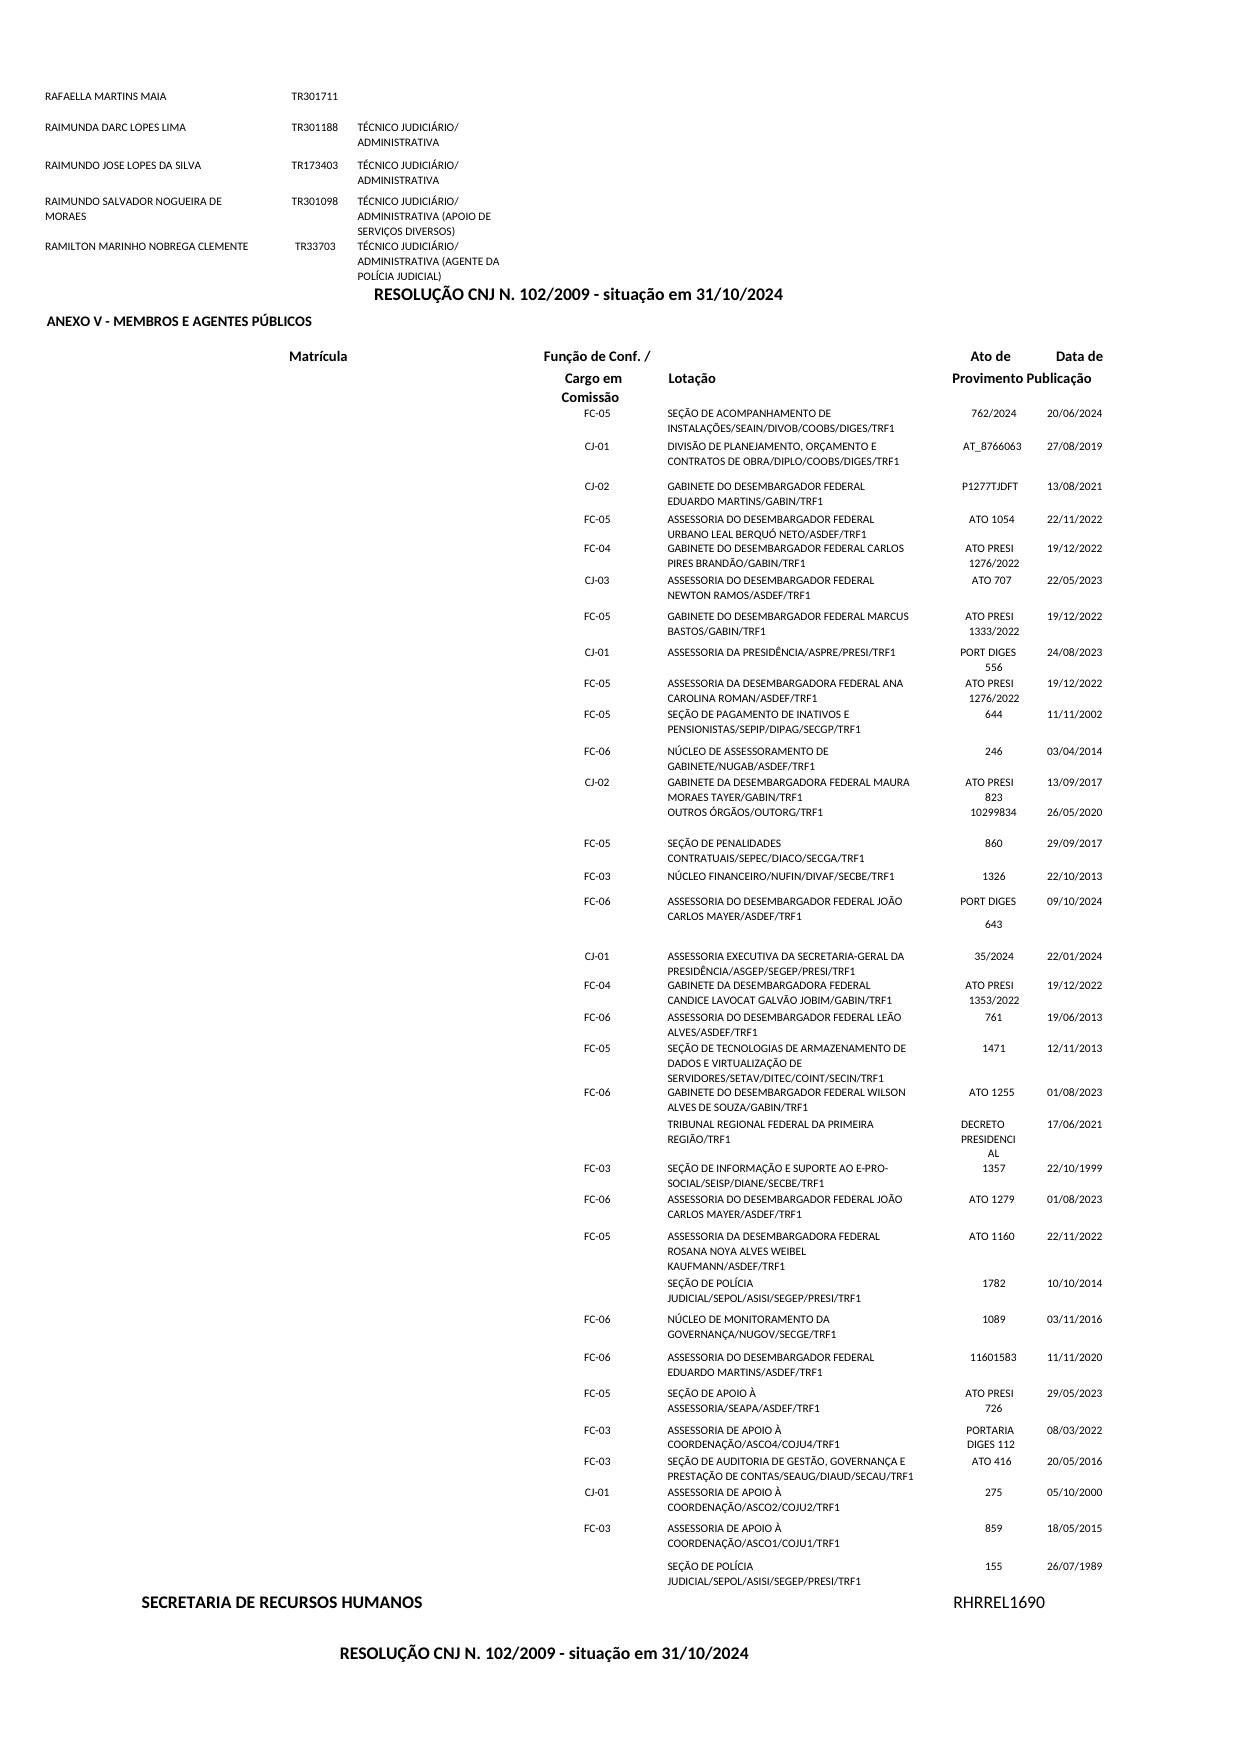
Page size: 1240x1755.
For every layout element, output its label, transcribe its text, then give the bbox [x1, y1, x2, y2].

table_cell 29/09/2017 [1047, 836, 1111, 869]
table_cell 09/10/2024 [1047, 894, 1111, 949]
table_cell ASSESSORIA DA DESEMBARGADORA FEDERAL ANA CAROLINA ROMAN/ASDEF/TRF1 [667, 677, 952, 708]
table_cell 11/11/2020 [1047, 1351, 1111, 1387]
table_cell 01/08/2023 [1047, 1086, 1111, 1117]
table_cell ASSESSORIA DE APOIO À COORDENAÇÃO/ASCO2/COJU2/TRF1 [667, 1485, 961, 1522]
table_cell ATO 1279 [961, 1193, 1047, 1229]
table_cell FC-03 [561, 1522, 667, 1559]
text Matrícula Função de Conf. / Ato de Data de [45, 339, 1103, 367]
table_cell GABINETE DA DESEMBARGADORA FEDERAL CANDICE LAVOCAT GALVÃO JOBIM/GABIN/TRF1 [667, 979, 961, 1010]
table_cell NÚCLEO FINANCEIRO/NUFIN/DIVAF/SECBE/TRF1 [667, 869, 952, 894]
table_cell [357, 89, 542, 120]
table_cell GABINETE DO DESEMBARGADOR FEDERAL MARCUS BASTOS/GABIN/TRF1 [667, 609, 952, 645]
table_cell CJ-01 [561, 949, 667, 979]
table_cell 03/11/2016 [1047, 1313, 1111, 1351]
text RESOLUÇÃO CNJ N. 102/2009 - situação em 31/10/2024 [78, 283, 1079, 305]
table_cell CJ-03 [561, 573, 667, 609]
table_cell PORT DIGES 556 [952, 645, 1047, 677]
table_cell TÉCNICO JUDICIÁRIO/ ADMINISTRATIVA [357, 158, 542, 194]
table_cell 22/05/2023 [1047, 573, 1111, 609]
table_cell FC-03 [561, 1162, 667, 1193]
table_cell FC-06 [561, 894, 667, 949]
table_cell SEÇÃO DE AUDITORIA DE GESTÃO, GOVERNANÇA E PRESTAÇÃO DE CONTAS/SEAUG/DIAUD/SECAU/TRF1 [667, 1454, 961, 1485]
table_cell AT_8766063 [952, 440, 1047, 479]
table_cell 22/11/2022 [1047, 1229, 1111, 1277]
table_cell ASSESSORIA DO DESEMBARGADOR FEDERAL JOÃO CARLOS MAYER/ASDEF/TRF1 [667, 894, 952, 949]
table_cell RAMILTON MARINHO NOBREGA CLEMENTE [45, 239, 284, 283]
table_cell FC-06 [561, 1351, 667, 1387]
table_cell GABINETE DA DESEMBARGADORA FEDERAL MAURA MORAES TAYER/GABIN/TRF1 [667, 775, 952, 805]
table_cell [561, 1277, 667, 1313]
table_cell 12/11/2013 [1047, 1041, 1111, 1086]
table_cell CJ-02 [561, 775, 667, 805]
table_cell ATO PRESI 1276/2022 [952, 542, 1047, 573]
table_cell TR33703 [284, 239, 357, 283]
table_cell ATO PRESI 1276/2022 [952, 677, 1047, 708]
table_cell [561, 1117, 667, 1162]
table_cell 10299834 [952, 805, 1047, 836]
table_cell 20/05/2016 [1047, 1454, 1111, 1485]
table_cell NÚCLEO DE ASSESSORAMENTO DE GABINETE/NUGAB/ASDEF/TRF1 [667, 744, 952, 775]
table_cell ATO PRESI 726 [961, 1387, 1047, 1423]
table_cell [561, 805, 667, 836]
table_header SECRETARIA DE RECURSOS HUMANOS RESOLUÇÃO CNJ N. 102/2009 - situação em 31/10/2024 [45, 1591, 938, 1665]
table_header Cargo em Comissão [561, 369, 667, 407]
table_cell FC-05 [561, 609, 667, 645]
table_cell 155 [961, 1559, 1047, 1591]
table_cell ASSESSORIA DO DESEMBARGADOR FEDERAL EDUARDO MARTINS/ASDEF/TRF1 [667, 1351, 961, 1387]
table_cell ASSESSORIA DO DESEMBARGADOR FEDERAL JOÃO CARLOS MAYER/ASDEF/TRF1 [667, 1193, 961, 1229]
table_cell FC-05 [561, 708, 667, 744]
table_cell RAIMUNDO JOSE LOPES DA SILVA [45, 158, 284, 194]
table_cell DIVISÃO DE PLANEJAMENTO, ORÇAMENTO E CONTRATOS DE OBRA/DIPLO/COOBS/DIGES/TRF1 [667, 440, 952, 479]
table_cell SEÇÃO DE ACOMPANHAMENTO DE INSTALAÇÕES/SEAIN/DIVOB/COOBS/DIGES/TRF1 [667, 407, 952, 440]
table_cell FC-05 [561, 512, 667, 542]
table_cell CJ-01 [561, 1485, 667, 1522]
table_cell FC-05 [561, 836, 667, 869]
table_cell 22/11/2022 [1047, 512, 1111, 542]
table_cell 22/10/2013 [1047, 869, 1111, 894]
table_cell ASSESSORIA DE APOIO À COORDENAÇÃO/ASCO4/COJU4/TRF1 [667, 1423, 961, 1454]
table_cell FC-04 [561, 542, 667, 573]
table_cell 26/05/2020 [1047, 805, 1111, 836]
table_cell 22/10/1999 [1047, 1162, 1111, 1193]
table_cell ATO PRESI 1333/2022 [952, 609, 1047, 645]
table_cell FC-05 [561, 1387, 667, 1423]
table_cell 18/05/2015 [1047, 1522, 1111, 1559]
table_cell OUTROS ÓRGÃOS/OUTORG/TRF1 [667, 805, 952, 836]
table_cell NÚCLEO DE MONITORAMENTO DA GOVERNANÇA/NUGOV/SECGE/TRF1 [667, 1313, 961, 1351]
table_cell TR301711 [284, 89, 357, 120]
table_cell 26/07/1989 [1047, 1559, 1111, 1591]
table_cell 03/04/2014 [1047, 744, 1111, 775]
table_cell 35/2024 [961, 949, 1047, 979]
table_cell CJ-02 [561, 479, 667, 512]
table_cell ASSESSORIA EXECUTIVA DA SECRETARIA-GERAL DA PRESIDÊNCIA/ASGEP/SEGEP/PRESI/TRF1 [667, 949, 961, 979]
table_cell FC-03 [561, 1454, 667, 1485]
table_cell 22/01/2024 [1047, 949, 1111, 979]
table_cell ATO 1054 [952, 512, 1047, 542]
table_cell 19/12/2022 [1047, 979, 1111, 1010]
table_cell FC-06 [561, 1010, 667, 1041]
table_cell CJ-01 [561, 440, 667, 479]
table_cell 761 [961, 1010, 1047, 1041]
table_cell 13/08/2021 [1047, 479, 1111, 512]
table_cell 1089 [961, 1313, 1047, 1351]
table_cell P1277TJDFT [952, 479, 1047, 512]
table_cell [561, 1559, 667, 1591]
table_cell GABINETE DO DESEMBARGADOR FEDERAL CARLOS PIRES BRANDÃO/GABIN/TRF1 [667, 542, 952, 573]
table_cell 1782 [961, 1277, 1047, 1313]
table_cell FC-04 [561, 979, 667, 1010]
table_cell 19/06/2013 [1047, 1010, 1111, 1041]
table_cell SEÇÃO DE INFORMAÇÃO E SUPORTE AO E-PRO- SOCIAL/SEISP/DIANE/SECBE/TRF1 [667, 1162, 961, 1193]
table_cell [952, 918, 961, 949]
table_cell RAIMUNDO SALVADOR NOGUEIRA DE MORAES [45, 194, 284, 239]
table_cell TÉCNICO JUDICIÁRIO/ ADMINISTRATIVA (APOIO DE SERVIÇOS DIVERSOS) [357, 194, 542, 239]
table_cell 17/06/2021 [1047, 1117, 1111, 1162]
table_cell RAIMUNDA DARC LOPES LIMA [45, 120, 284, 158]
table_cell 19/12/2022 [1047, 677, 1111, 708]
table_cell 29/05/2023 [1047, 1387, 1111, 1423]
table_cell 24/08/2023 [1047, 645, 1111, 677]
table_cell 13/09/2017 [1047, 775, 1111, 805]
table_cell FC-05 [561, 1229, 667, 1277]
table_cell 643 [961, 918, 1047, 949]
table_cell 860 [952, 836, 1047, 869]
table_cell TR173403 [284, 158, 357, 194]
table_cell SEÇÃO DE TECNOLOGIAS DE ARMAZENAMENTO DE DADOS E VIRTUALIZAÇÃO DE SERVIDORES/SETAV/DITEC/COINT/SECIN/TRF1 [667, 1041, 961, 1086]
table_cell ASSESSORIA DO DESEMBARGADOR FEDERAL URBANO LEAL BERQUÓ NETO/ASDEF/TRF1 [667, 512, 952, 542]
table_cell 1326 [952, 869, 1047, 894]
table_cell TRIBUNAL REGIONAL FEDERAL DA PRIMEIRA REGIÃO/TRF1 [667, 1117, 961, 1162]
table_cell FC-05 [561, 407, 667, 440]
table_cell ATO 1160 [961, 1229, 1047, 1277]
table_cell PORT DIGES [952, 894, 1047, 917]
table_cell GABINETE DO DESEMBARGADOR FEDERAL EDUARDO MARTINS/GABIN/TRF1 [667, 479, 952, 512]
table_cell TR301098 [284, 194, 357, 239]
table_cell 1471 [961, 1041, 1047, 1086]
table_cell 859 [961, 1522, 1047, 1559]
table_cell SEÇÃO DE APOIO À ASSESSORIA/SEAPA/ASDEF/TRF1 [667, 1387, 961, 1423]
table_cell TR301188 [284, 120, 357, 158]
table_cell TÉCNICO JUDICIÁRIO/ ADMINISTRATIVA [357, 120, 542, 158]
table_cell GABINETE DO DESEMBARGADOR FEDERAL WILSON ALVES DE SOUZA/GABIN/TRF1 [667, 1086, 961, 1117]
table_cell SEÇÃO DE POLÍCIA JUDICIAL/SEPOL/ASISI/SEGEP/PRESI/TRF1 [667, 1559, 961, 1591]
table_cell FC-06 [561, 1193, 667, 1229]
table_cell ASSESSORIA DA DESEMBARGADORA FEDERAL ROSANA NOYA ALVES WEIBEL KAUFMANN/ASDEF/TRF1 [667, 1229, 961, 1277]
table_cell SEÇÃO DE POLÍCIA JUDICIAL/SEPOL/ASISI/SEGEP/PRESI/TRF1 [667, 1277, 961, 1313]
table_cell SEÇÃO DE PAGAMENTO DE INATIVOS E PENSIONISTAS/SEPIP/DIPAG/SECGP/TRF1 [667, 708, 952, 744]
table_cell FC-03 [561, 869, 667, 894]
table_cell DECRETO PRESIDENCI AL [961, 1117, 1047, 1162]
table_cell FC-06 [561, 1086, 667, 1117]
table_cell FC-05 [561, 1041, 667, 1086]
table_cell 11601583 [961, 1351, 1047, 1387]
table_cell ATO 707 [952, 573, 1047, 609]
table_cell 246 [952, 744, 1047, 775]
table_cell TÉCNICO JUDICIÁRIO/ ADMINISTRATIVA (AGENTE DA POLÍCIA JUDICIAL) [357, 239, 542, 283]
table_cell 27/08/2019 [1047, 440, 1111, 479]
table_cell ASSESSORIA DE APOIO À COORDENAÇÃO/ASCO1/COJU1/TRF1 [667, 1522, 961, 1559]
table_cell 05/10/2000 [1047, 1485, 1111, 1522]
table_cell 01/08/2023 [1047, 1193, 1111, 1229]
table_cell ATO 416 [961, 1454, 1047, 1485]
table_cell FC-06 [561, 1313, 667, 1351]
table_cell PORTARIA DIGES 112 [961, 1423, 1047, 1454]
table_cell 19/12/2022 [1047, 542, 1111, 573]
table_cell 08/03/2022 [1047, 1423, 1111, 1454]
table_cell 762/2024 [952, 407, 1047, 440]
table_header Provimento Publicação [952, 369, 1111, 407]
table_cell 275 [961, 1485, 1047, 1522]
table_cell ATO PRESI 823 [952, 775, 1047, 805]
table_cell ASSESSORIA DO DESEMBARGADOR FEDERAL LEÃO ALVES/ASDEF/TRF1 [667, 1010, 961, 1041]
table_cell FC-03 [561, 1423, 667, 1454]
table_cell 1357 [961, 1162, 1047, 1193]
table_cell 11/11/2002 [1047, 708, 1111, 744]
table_cell FC-06 [561, 744, 667, 775]
table_cell ASSESSORIA DA PRESIDÊNCIA/ASPRE/PRESI/TRF1 [667, 645, 952, 677]
table_cell 10/10/2014 [1047, 1277, 1111, 1313]
table_cell 19/12/2022 [1047, 609, 1111, 645]
table_cell ASSESSORIA DO DESEMBARGADOR FEDERAL NEWTON RAMOS/ASDEF/TRF1 [667, 573, 952, 609]
subtitle ANEXO V - MEMBROS E AGENTES PÚBLICOS [47, 312, 1103, 330]
table_cell 644 [952, 708, 1047, 744]
table_cell FC-05 [561, 677, 667, 708]
table_cell ATO PRESI 1353/2022 [961, 979, 1047, 1010]
table_header RHRREL1690 [938, 1591, 1086, 1665]
table_cell RAFAELLA MARTINS MAIA [45, 89, 284, 120]
table_header Lotação [667, 369, 952, 407]
table_cell SEÇÃO DE PENALIDADES CONTRATUAIS/SEPEC/DIACO/SECGA/TRF1 [667, 836, 952, 869]
table_cell ATO 1255 [961, 1086, 1047, 1117]
table_cell 20/06/2024 [1047, 407, 1111, 440]
table_cell CJ-01 [561, 645, 667, 677]
